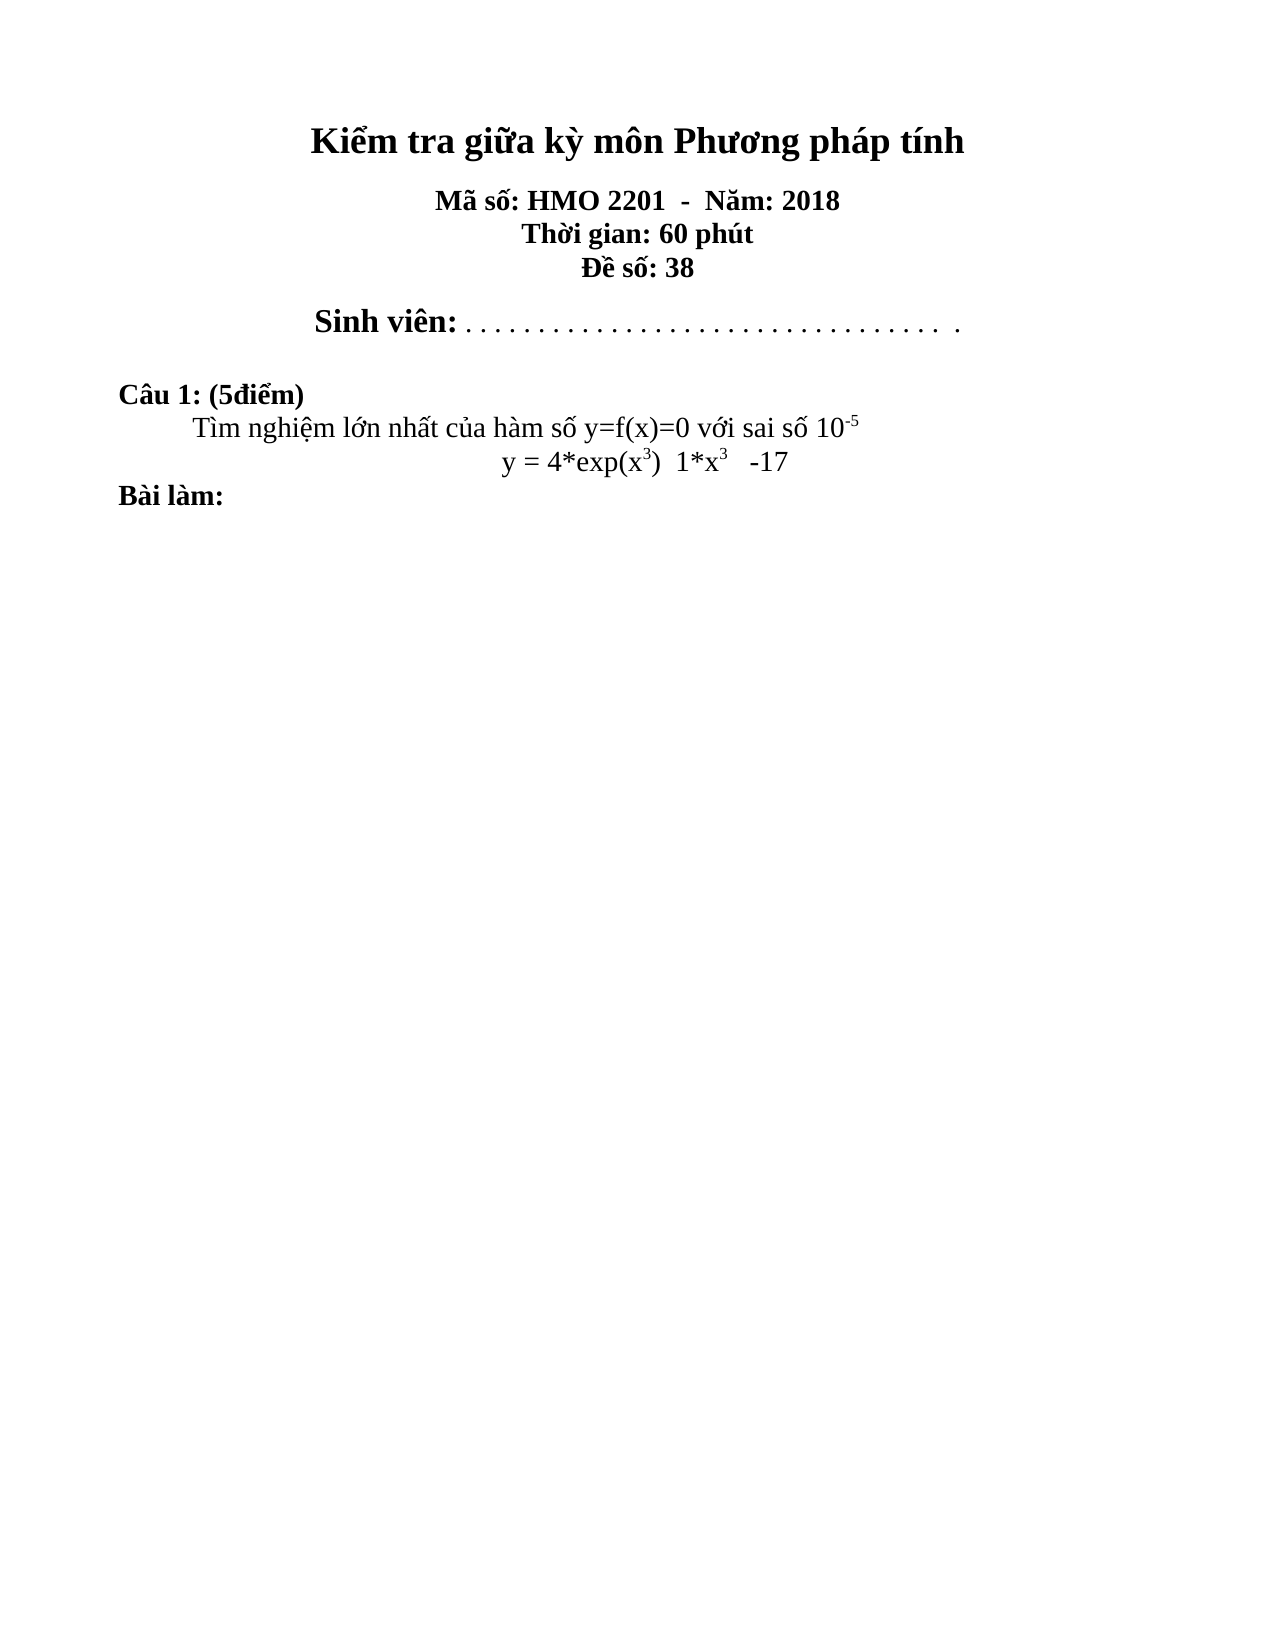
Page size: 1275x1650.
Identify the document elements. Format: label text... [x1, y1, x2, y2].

text Đề số: 38 [118, 250, 1157, 283]
text Tìm nghiệm lớn nhất của hàm số y=f(x)=0 với sai số 10-5 [118, 411, 1157, 444]
text Kiểm tra giữa kỳ môn Phương pháp tính [118, 118, 1157, 161]
text y = 4*exp(x3) 1*x3 -17 [118, 444, 1157, 478]
text Câu 1: (5điểm) [118, 377, 1157, 411]
text Bài làm: [118, 478, 1157, 511]
text Mã số: HMO 2201 - Năm: 2018 [118, 183, 1157, 216]
text Thời gian: 60 phút [118, 216, 1157, 250]
text Sinh viên: . . . . . . . . . . . . . . . . . . . . . . . . . . . . . . . . . . [118, 301, 1157, 340]
